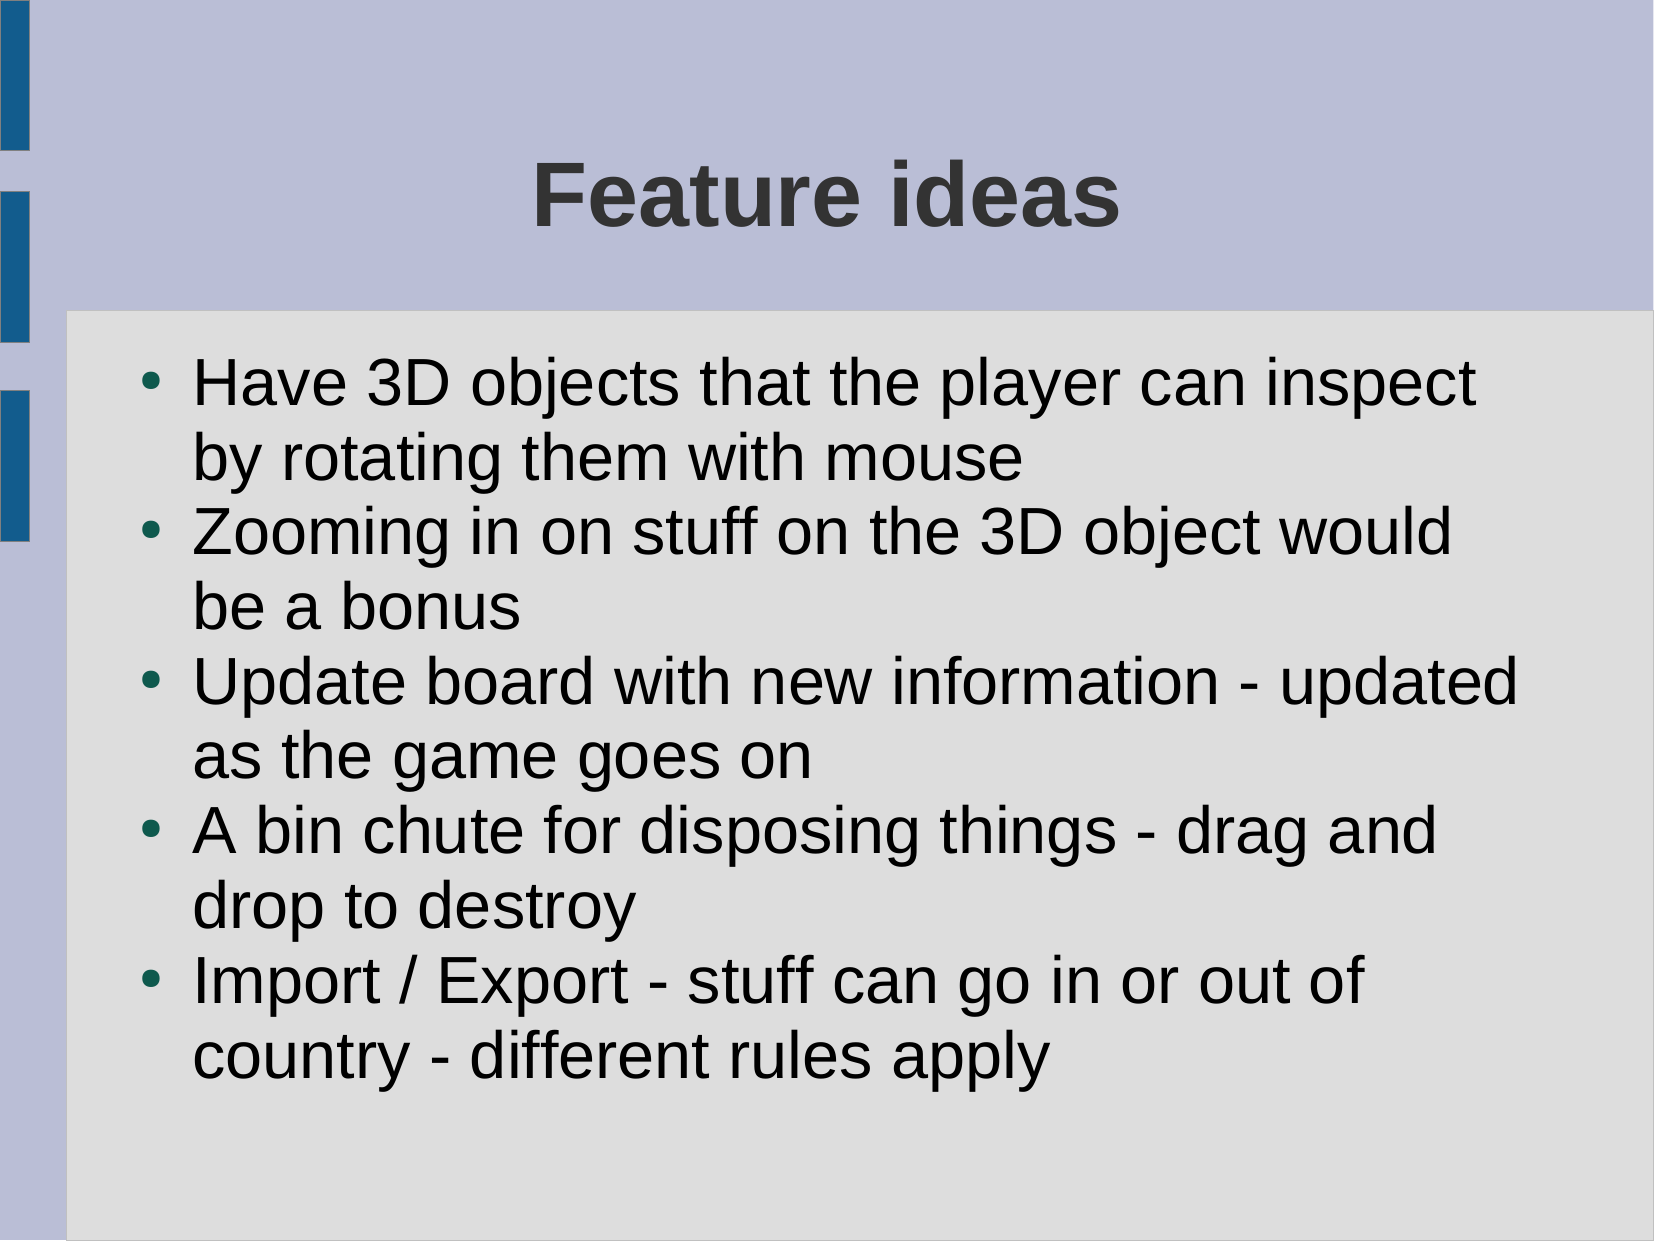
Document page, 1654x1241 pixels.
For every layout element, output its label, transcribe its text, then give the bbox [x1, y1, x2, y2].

list Have 3D objects that the player can inspect by rotating them with mouse Zooming in on stuff on the 3D object would be a bonus Update board with new information - updated as the game goes on A bin chute for disposing things - drag and drop to destroy Import / Export - stuff can go in or out of country - different rules apply [121, 344, 1534, 1241]
title Feature ideas [121, 91, 1534, 299]
